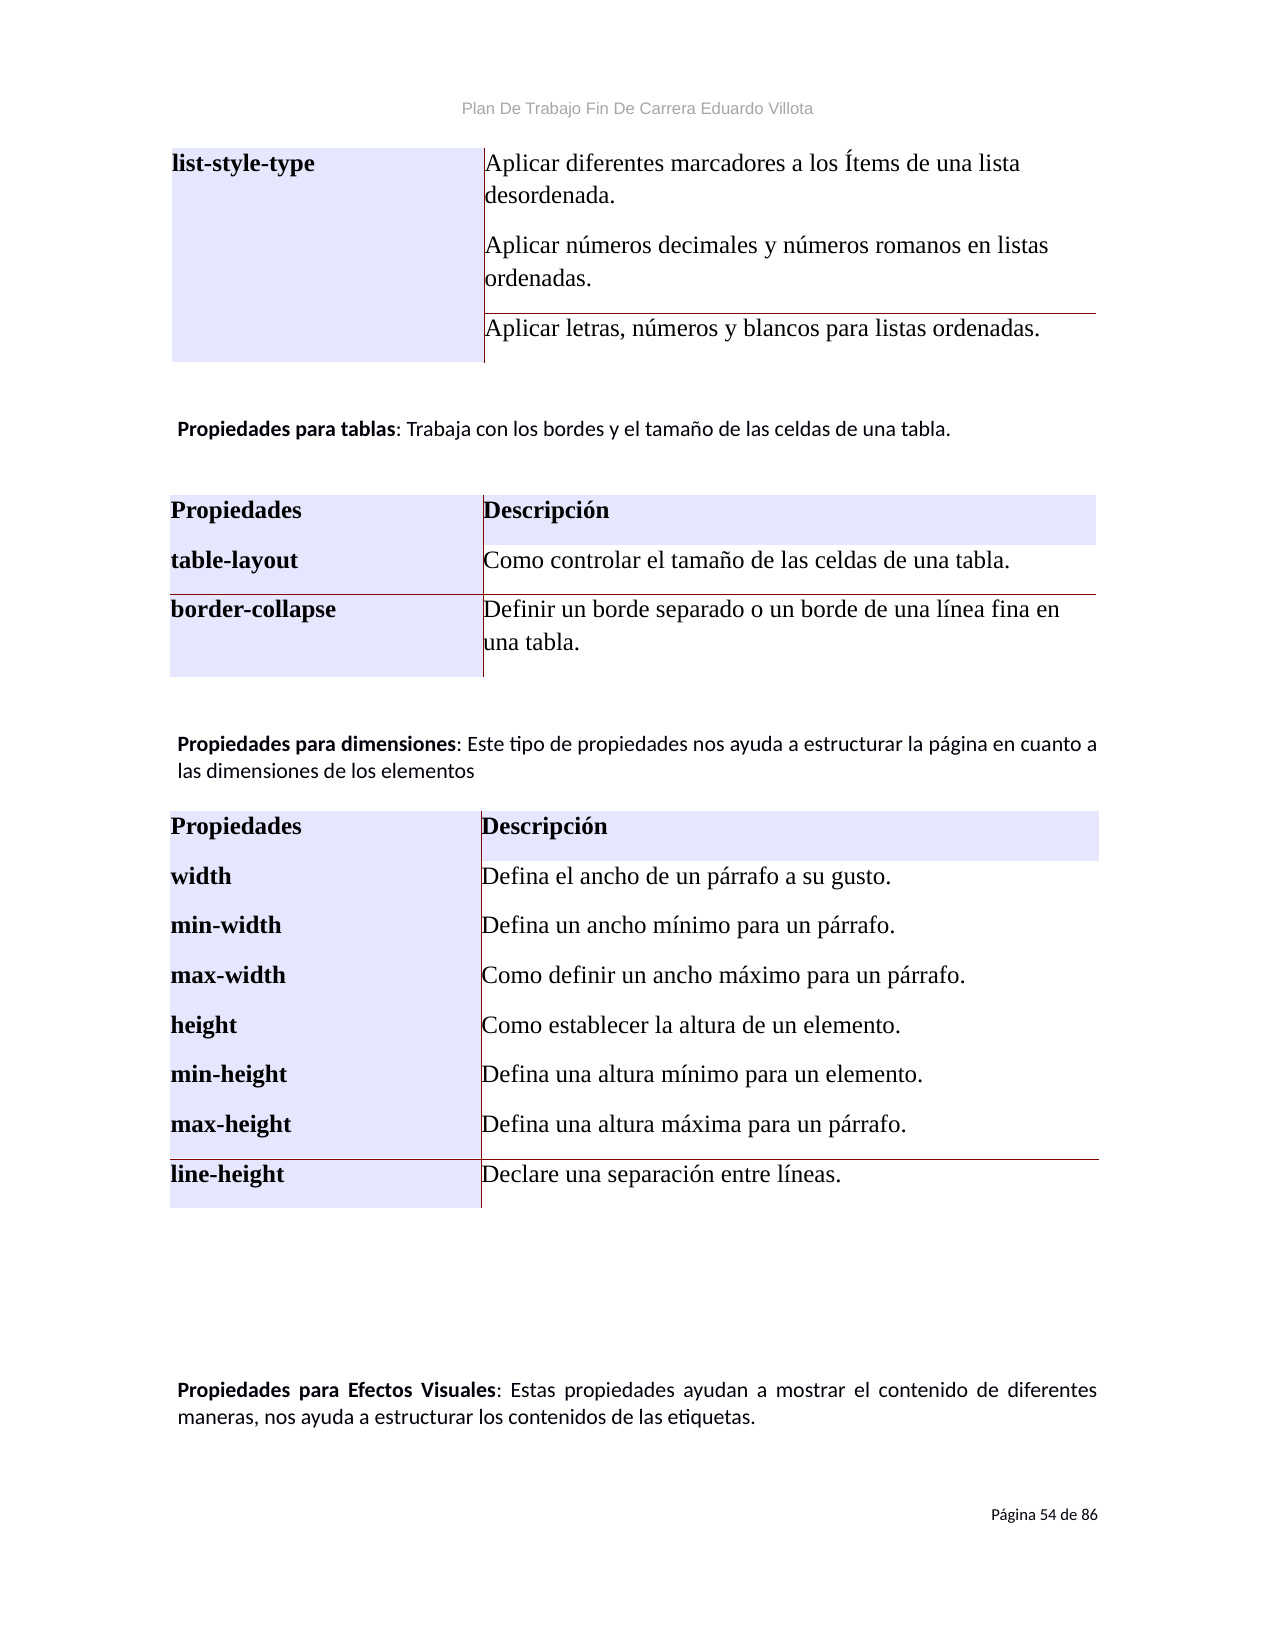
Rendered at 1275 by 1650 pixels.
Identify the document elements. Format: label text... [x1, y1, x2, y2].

table_cell Definir un borde separado o un borde de una línea fina en una tabla. [484, 595, 1096, 677]
table_cell Defina el ancho de un párrafo a su gusto. [482, 861, 1099, 911]
table_cell Como controlar el tamaño de las celdas de una tabla. [484, 545, 1096, 594]
table_cell Aplicar letras, números y blancos para listas ordenadas. [485, 314, 1096, 362]
table_cell max-height [170, 1109, 481, 1158]
table_cell list-style-type [172, 148, 484, 362]
table_cell Defina una altura máxima para un párrafo. [482, 1109, 1099, 1158]
table_cell Declare una separación entre líneas. [482, 1160, 1099, 1208]
table_cell table-layout [170, 545, 483, 594]
table_cell Como establecer la altura de un elemento. [482, 1010, 1099, 1059]
table_header Propiedades [170, 811, 481, 861]
table_cell Defina una altura mínimo para un elemento. [482, 1059, 1099, 1109]
table_header Descripción [482, 811, 1099, 861]
table_header Descripción [484, 495, 1096, 545]
table_cell Como definir un ancho máximo para un párrafo. [482, 960, 1099, 1010]
table_cell Defina un ancho mínimo para un párrafo. [482, 911, 1099, 960]
text Propiedades para dimensiones: Este tipo de propiedades nos ayuda a estructurar la página en cuanto a las dimensiones de los elementos [177, 730, 1098, 783]
text Propiedades para Efectos Visuales: Estas propiedades ayudan a mostrar el contenido de diferentes maneras, nos ayuda a estructurar los contenidos de las etiquetas. [177, 1376, 1098, 1430]
table_cell min-width [170, 911, 481, 960]
text Propiedades para tablas: Trabaja con los bordes y el tamaño de las celdas de una tabla. [177, 416, 1098, 442]
table_cell min-height [170, 1059, 481, 1109]
table_cell border-collapse [170, 595, 483, 677]
table_cell height [170, 1010, 481, 1059]
table_cell Aplicar diferentes marcadores a los Ítems de una lista desordenada. [485, 148, 1096, 230]
table_cell line-height [170, 1160, 481, 1208]
table_header Propiedades [170, 495, 483, 545]
table_cell Aplicar números decimales y números romanos en listas ordenadas. [485, 230, 1096, 313]
table_cell width [170, 861, 481, 911]
table_cell max-width [170, 960, 481, 1010]
